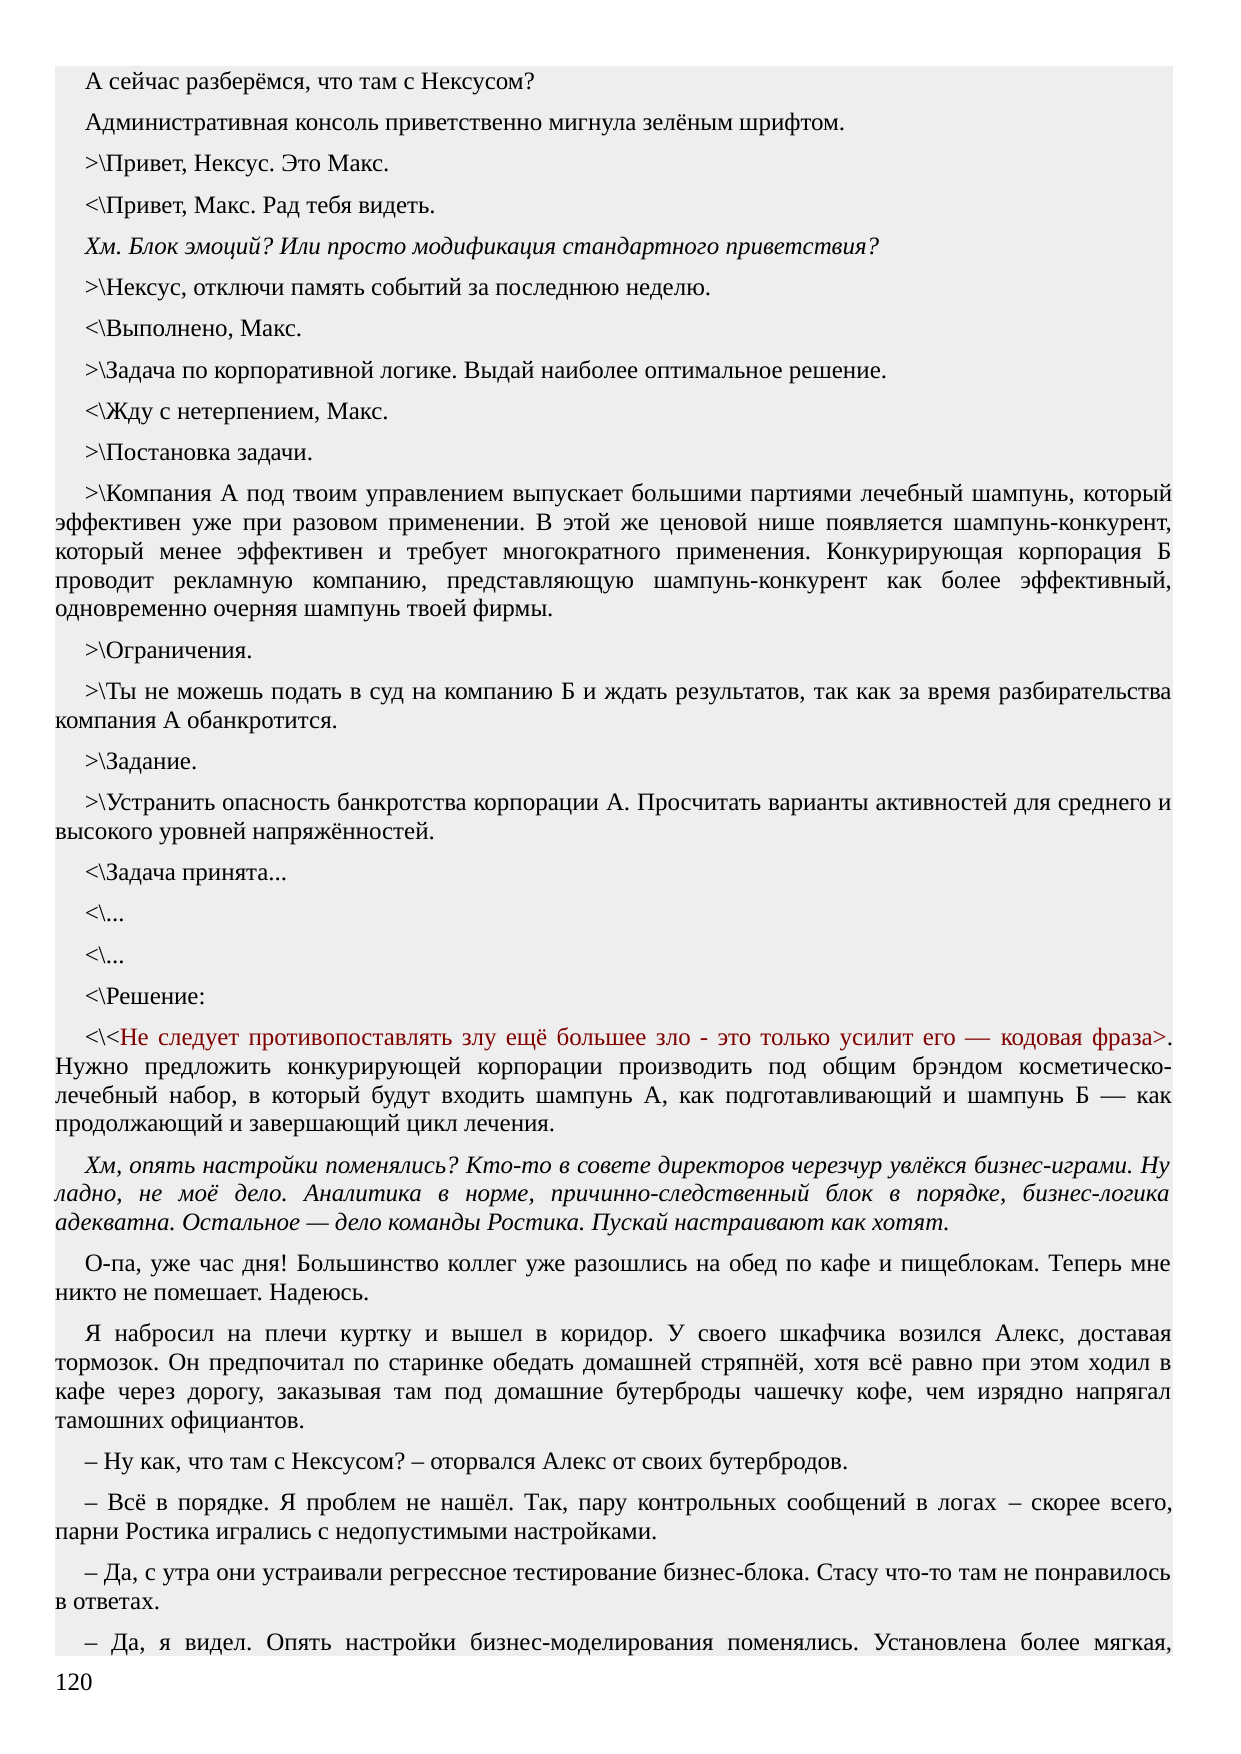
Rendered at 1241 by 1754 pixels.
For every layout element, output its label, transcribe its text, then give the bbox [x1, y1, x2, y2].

text Я набросил на плечи куртку и вышел в коридор. У своего шкафчика возился Алекс, доставая тормозок. Он предпочитал по старинке обедать домашней стряпнёй, хотя всё равно при этом ходил в кафе через дорогу, заказывая там под домашние бутерброды чашечку кофе, чем изрядно напрягал тамошних официантов. [55, 1318, 1173, 1433]
text <\<Не следует противопоставлять злу ещё большее зло - это только усилит его — кодовая фраза>. Нужно предложить конкурирующей корпорации производить под общим брэндом косметическо-лечебный набор, в который будут входить шампунь А, как подготавливающий и шампунь Б — как продолжающий и завершающий цикл лечения. [55, 1022, 1173, 1137]
text <\... [55, 898, 1173, 927]
text – Всё в порядке. Я проблем не нашёл. Так, пару контрольных сообщений в логах – скорее всего, парни Ростика игрались с недопустимыми настройками. [55, 1487, 1173, 1545]
text – Да, я видел. Опять настройки бизнес-моделирования поменялись. Установлена более мягкая, [55, 1627, 1173, 1656]
text >\Нексус, отключи память событий за последнюю неделю. [55, 272, 1173, 301]
text <\Привет, Макс. Рад тебя видеть. [55, 190, 1173, 218]
text <\Выполнено, Макс. [55, 313, 1173, 342]
text – Да, с утра они устраивали регрессное тестирование бизнес-блока. Стасу что-то там не понравилось в ответах. [55, 1557, 1173, 1615]
text >\Ограничения. [55, 635, 1173, 663]
text >\Привет, Нексус. Это Макс. [55, 148, 1173, 177]
text >\Постановка задачи. [55, 437, 1173, 466]
text А сейчас разберёмся, что там с Нексусом? [55, 66, 1173, 95]
text >\Устранить опасность банкротства корпорации А. Просчитать варианты активностей для среднего и высокого уровней напряжённостей. [55, 787, 1173, 845]
text <\Задача принята... [55, 857, 1173, 886]
text >\Компания А под твоим управлением выпускает большими партиями лечебный шампунь, который эффективен уже при разовом применении. В этой же ценовой нише появляется шампунь-конкурент, который менее эффективен и требует многократного применения. Конкурирующая корпорация Б проводит рекламную компанию, представляющую шампунь-конкурент как более эффективный, одновременно очерняя шампунь твоей фирмы. [55, 478, 1173, 622]
text <\... [55, 940, 1173, 968]
text <\Решение: [55, 981, 1173, 1010]
text >\Ты не можешь подать в суд на компанию Б и ждать результатов, так как за время разбирательства компания А обанкротится. [55, 676, 1173, 733]
text Административная консоль приветственно мигнула зелёным шрифтом. [55, 107, 1173, 136]
text <\Жду с нетерпением, Макс. [55, 396, 1173, 425]
text – Ну как, что там с Нексусом? – оторвался Алекс от своих бутербродов. [55, 1446, 1173, 1475]
text >\Задача по корпоративной логике. Выдай наиболее оптимальное решение. [55, 355, 1173, 383]
text Хм, опять настройки поменялись? Кто-то в совете директоров черезчур увлёкся бизнес-играми. Ну ладно, не моё дело. Аналитика в норме, причинно-следственный блок в порядке, бизнес-логика адекватна. Остальное — дело команды Ростика. Пускай настраивают как хотят. [55, 1150, 1173, 1236]
text О-па, уже час дня! Большинство коллег уже разошлись на обед по кафе и пищеблокам. Теперь мне никто не помешает. Надеюсь. [55, 1248, 1173, 1306]
text Хм. Блок эмоций? Или просто модификация стандартного приветствия? [55, 231, 1173, 260]
text >\Задание. [55, 746, 1173, 775]
